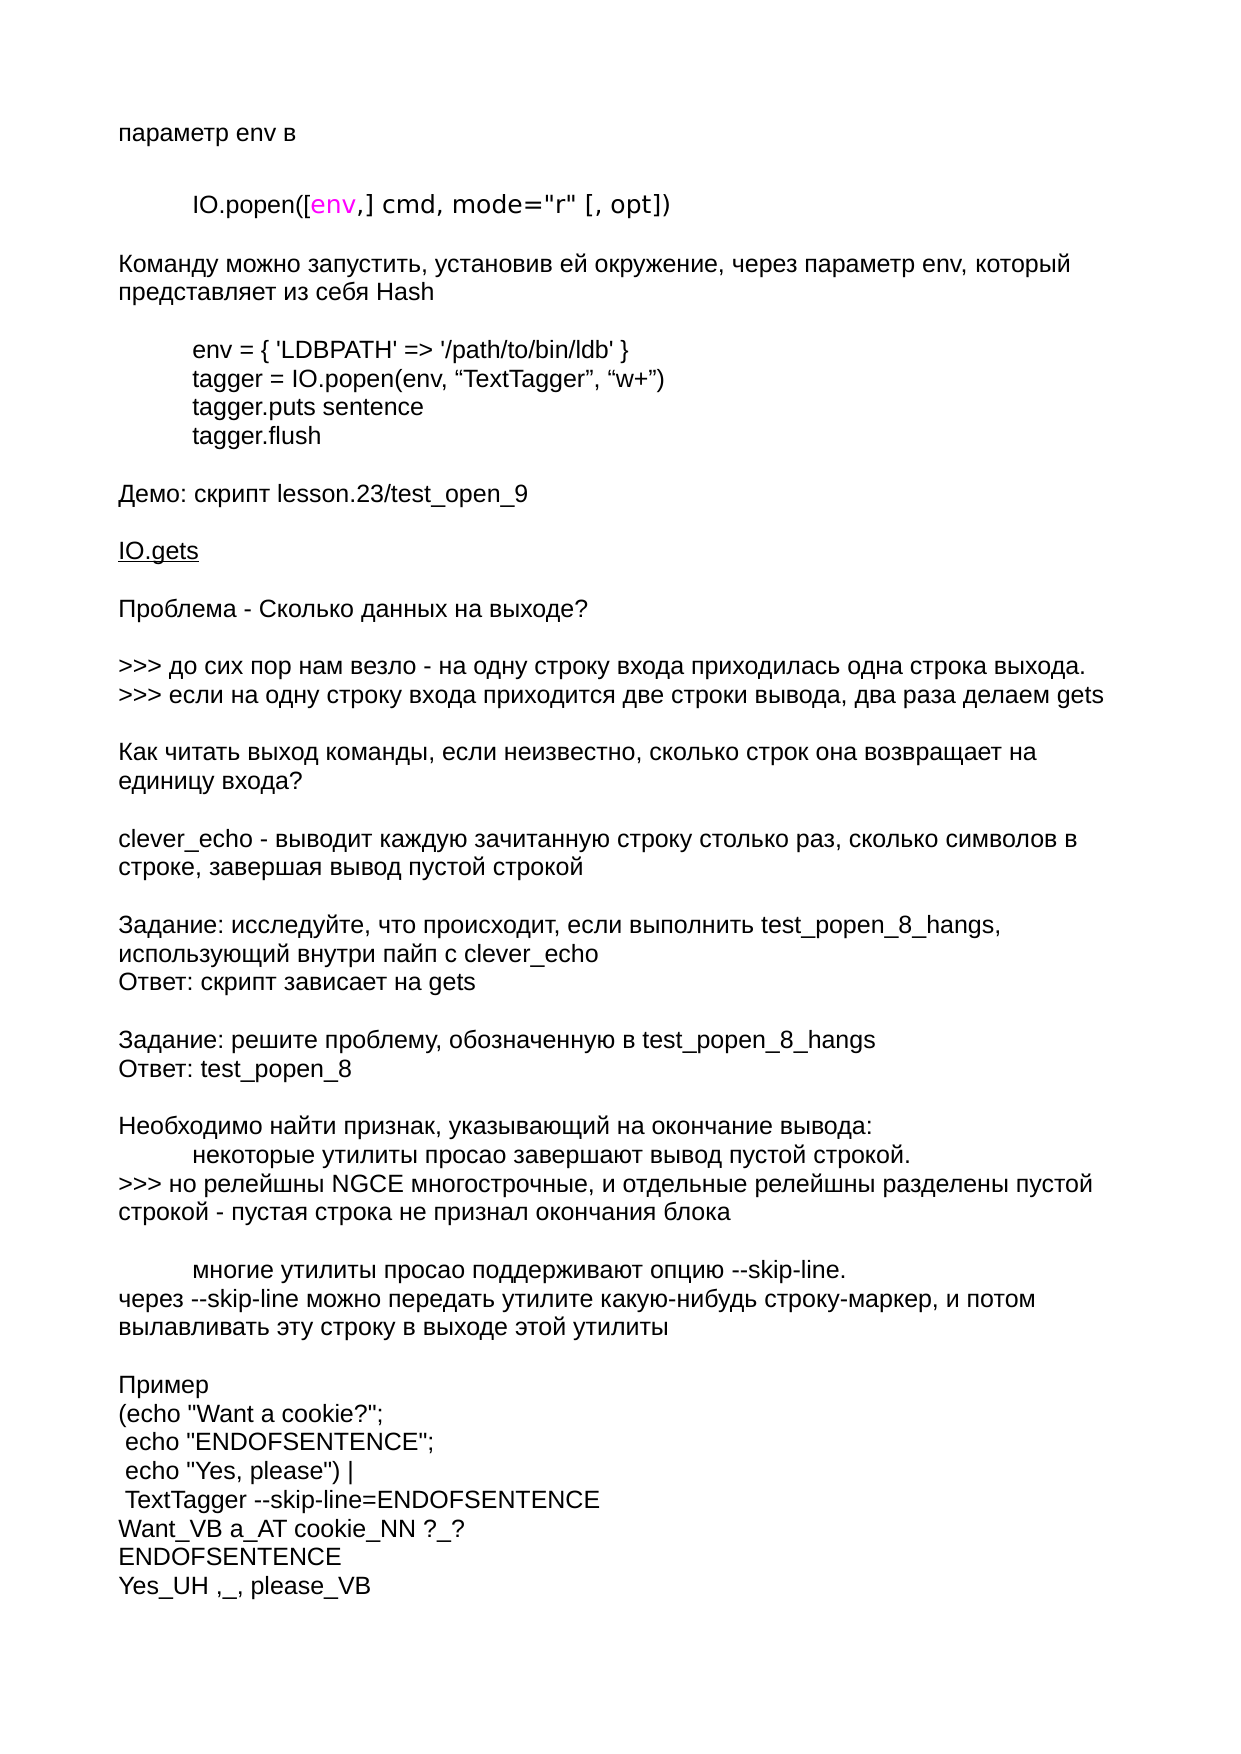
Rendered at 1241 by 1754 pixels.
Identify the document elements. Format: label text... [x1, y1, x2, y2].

text env = { 'LDBPATH' => '/path/to/bin/ldb' } [118, 335, 1122, 364]
text Задание: исследуйте, что происходит, если выполнить test_popen_8_hangs, использующий внутри пайп с clever_echo [118, 910, 1122, 967]
text IO.popen([env,] cmd, mode="r" [, opt]) [118, 191, 1122, 220]
text >>> но релейшны NGCE многострочные, и отдельные релейшны разделены пустой строкой - пустая строка не признал окончания блока [118, 1169, 1122, 1226]
text tagger.flush [118, 421, 1122, 450]
text echo "ENDOFSENTENCE"; [118, 1427, 1122, 1456]
text (echo "Want a cookie?"; [118, 1399, 1122, 1427]
text Проблема - Сколько данных на выходе? [118, 594, 1122, 622]
text Ответ: test_popen_8 [118, 1054, 1122, 1082]
text >>> если на одну строку входа приходится две строки вывода, два раза делаем gets [118, 680, 1122, 709]
text ENDOFSENTENCE [118, 1542, 1122, 1571]
text Необходимо найти признак, указывающий на окончание вывода: [118, 1111, 1122, 1140]
text многие утилиты просао поддерживают опцию --skip-line. [118, 1255, 1122, 1284]
text Yes_UH ,_, please_VB [118, 1571, 1122, 1600]
text IO.gets [118, 536, 1122, 565]
text Ответ: скрипт зависает на gets [118, 967, 1122, 996]
text Пример [118, 1370, 1122, 1399]
text Как читать выход команды, если неизвестно, сколько строк она возвращает на единицу входа? [118, 737, 1122, 795]
text clever_echo - выводит каждую зачитанную строку столько раз, сколько символов в строке, завершая вывод пустой строкой [118, 824, 1122, 881]
text некоторые утилиты просао завершают вывод пустой строкой. [118, 1140, 1122, 1169]
text tagger = IO.popen(env, “TextTagger”, “w+”) [118, 364, 1122, 392]
text Команду можно запустить, установив ей окружение, через параметр env, который представляет из себя Hash [118, 249, 1122, 306]
text Want_VB a_AT cookie_NN ?_? [118, 1514, 1122, 1542]
text echo "Yes, please") | [118, 1456, 1122, 1485]
text TextTagger --skip-line=ENDOFSENTENCE [118, 1485, 1122, 1514]
text через --skip-line можно передать утилите какую-нибудь строку-маркер, и потом вылавливать эту строку в выходе этой утилиты [118, 1284, 1122, 1341]
text >>> до сих пор нам везло - на одну строку входа приходилась одна строка выхода. [118, 651, 1122, 680]
text tagger.puts sentence [118, 392, 1122, 421]
text Задание: решите проблему, обозначенную в test_popen_8_hangs [118, 1025, 1122, 1054]
text параметр env в [118, 118, 1122, 147]
text Демо: скрипт lesson.23/test_open_9 [118, 479, 1122, 507]
